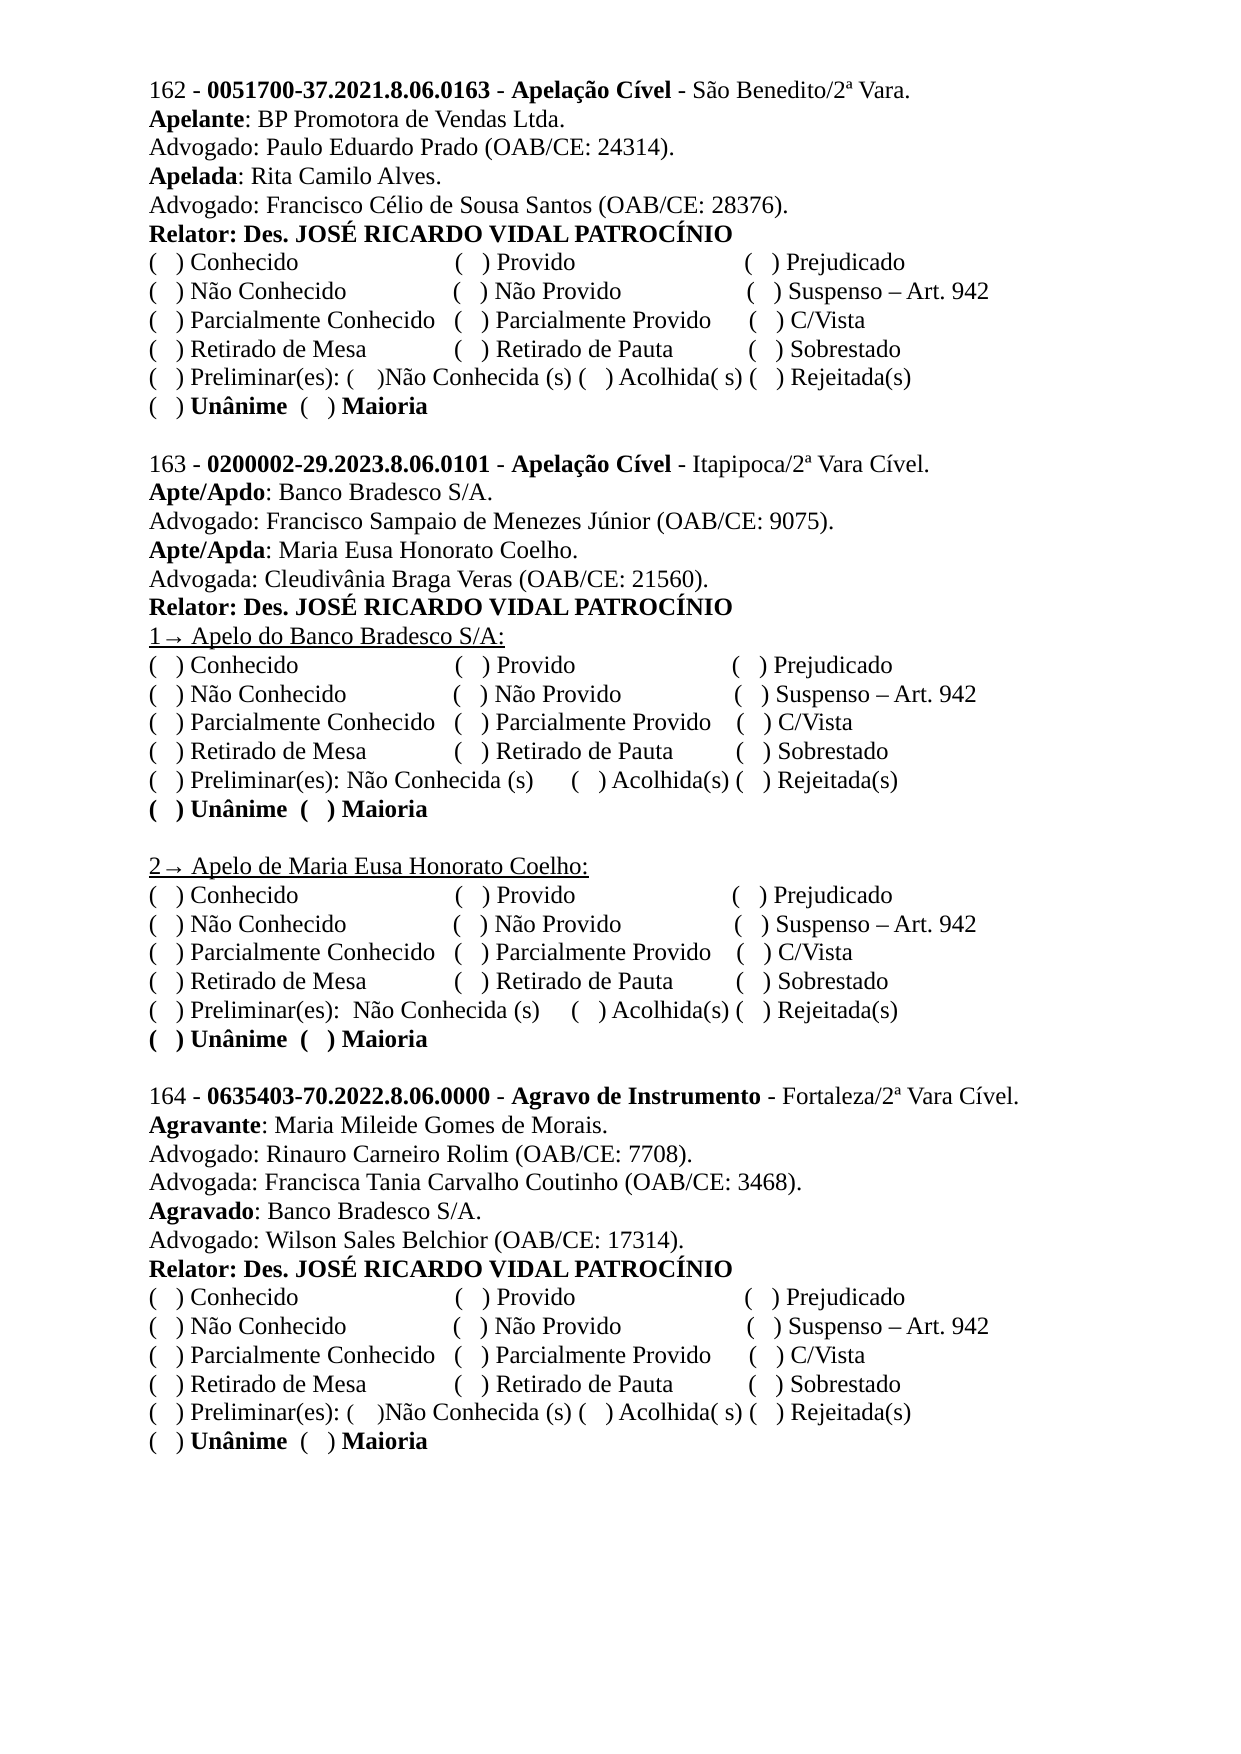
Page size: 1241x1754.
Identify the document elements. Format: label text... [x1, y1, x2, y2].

text Advogada: Cleudivânia Braga Veras (OAB/CE: 21560). [148, 564, 1141, 592]
text 2→ Apelo de Maria Eusa Honorato Coelho: [148, 851, 1141, 880]
text ( ) Não Conhecido ( ) Não Provido ( ) Suspenso – Art. 942 [148, 276, 1158, 305]
text Relator: Des. JOSÉ RICARDO VIDAL PATROCÍNIO [148, 1254, 1141, 1282]
text ( ) Preliminar(es): Não Conhecida (s) ( ) Acolhida(s) ( ) Rejeitada(s) [148, 765, 1158, 794]
text Advogado: Francisco Sampaio de Menezes Júnior (OAB/CE: 9075). [148, 506, 1141, 535]
text Advogado: Rinauro Carneiro Rolim (OAB/CE: 7708). [148, 1139, 1141, 1167]
text ( ) Parcialmente Conhecido ( ) Parcialmente Provido ( ) C/Vista [148, 937, 1158, 966]
text Apelada: Rita Camilo Alves. [148, 161, 1141, 190]
text ( ) Unânime ( ) Maioria [148, 794, 1158, 822]
text ( ) Não Conhecido ( ) Não Provido ( ) Suspenso – Art. 942 [148, 1311, 1158, 1340]
text ( ) Unânime ( ) Maioria [148, 1426, 1158, 1455]
text Relator: Des. JOSÉ RICARDO VIDAL PATROCÍNIO [148, 592, 1141, 621]
text Advogado: Wilson Sales Belchior (OAB/CE: 17314). [148, 1225, 1141, 1254]
text ( ) Unânime ( ) Maioria [148, 391, 1158, 420]
text ( ) Parcialmente Conhecido ( ) Parcialmente Provido ( ) C/Vista [148, 1340, 1158, 1369]
text 163 - 0200002-29.2023.8.06.0101 - Apelação Cível - Itapipoca/2ª Vara Cível. [148, 449, 1141, 477]
text Advogado: Paulo Eduardo Prado (OAB/CE: 24314). [148, 132, 1141, 161]
text Relator: Des. JOSÉ RICARDO VIDAL PATROCÍNIO [148, 219, 1141, 247]
text Apte/Apdo: Banco Bradesco S/A. [148, 477, 1141, 506]
text ( ) Não Conhecido ( ) Não Provido ( ) Suspenso – Art. 942 [148, 909, 1158, 937]
text ( ) Conhecido ( ) Provido ( ) Prejudicado [148, 247, 1141, 276]
text 1→ Apelo do Banco Bradesco S/A: [148, 621, 1141, 650]
text ( ) Retirado de Mesa ( ) Retirado de Pauta ( ) Sobrestado [148, 1369, 1158, 1397]
text Apelante: BP Promotora de Vendas Ltda. [148, 104, 1141, 132]
text ( ) Preliminar(es): ( )Não Conhecida (s) ( ) Acolhida( s) ( ) Rejeitada(s) [148, 362, 1158, 391]
text Agravado: Banco Bradesco S/A. [148, 1196, 1141, 1225]
text ( ) Retirado de Mesa ( ) Retirado de Pauta ( ) Sobrestado [148, 966, 1158, 995]
text ( ) Não Conhecido ( ) Não Provido ( ) Suspenso – Art. 942 [148, 679, 1158, 707]
text ( ) Parcialmente Conhecido ( ) Parcialmente Provido ( ) C/Vista [148, 707, 1158, 736]
text 162 - 0051700-37.2021.8.06.0163 - Apelação Cível - São Benedito/2ª Vara. [148, 75, 1141, 104]
text ( ) Preliminar(es): ( )Não Conhecida (s) ( ) Acolhida( s) ( ) Rejeitada(s) [148, 1397, 1158, 1426]
text ( ) Conhecido ( ) Provido ( ) Prejudicado [148, 1282, 1141, 1311]
text ( ) Conhecido ( ) Provido ( ) Prejudicado [148, 650, 1141, 679]
text ( ) Conhecido ( ) Provido ( ) Prejudicado [148, 880, 1141, 909]
text ( ) Retirado de Mesa ( ) Retirado de Pauta ( ) Sobrestado [148, 736, 1158, 765]
text 164 - 0635403-70.2022.8.06.0000 - Agravo de Instrumento - Fortaleza/2ª Vara Cível. [148, 1081, 1141, 1110]
text ( ) Preliminar(es): Não Conhecida (s) ( ) Acolhida(s) ( ) Rejeitada(s) [148, 995, 1158, 1024]
text ( ) Retirado de Mesa ( ) Retirado de Pauta ( ) Sobrestado [148, 334, 1158, 362]
text Advogada: Francisca Tania Carvalho Coutinho (OAB/CE: 3468). [148, 1167, 1141, 1196]
text Apte/Apda: Maria Eusa Honorato Coelho. [148, 535, 1141, 564]
text ( ) Unânime ( ) Maioria [148, 1024, 1158, 1052]
text ( ) Parcialmente Conhecido ( ) Parcialmente Provido ( ) C/Vista [148, 305, 1158, 334]
text Agravante: Maria Mileide Gomes de Morais. [148, 1110, 1141, 1139]
text Advogado: Francisco Célio de Sousa Santos (OAB/CE: 28376). [148, 190, 1141, 219]
